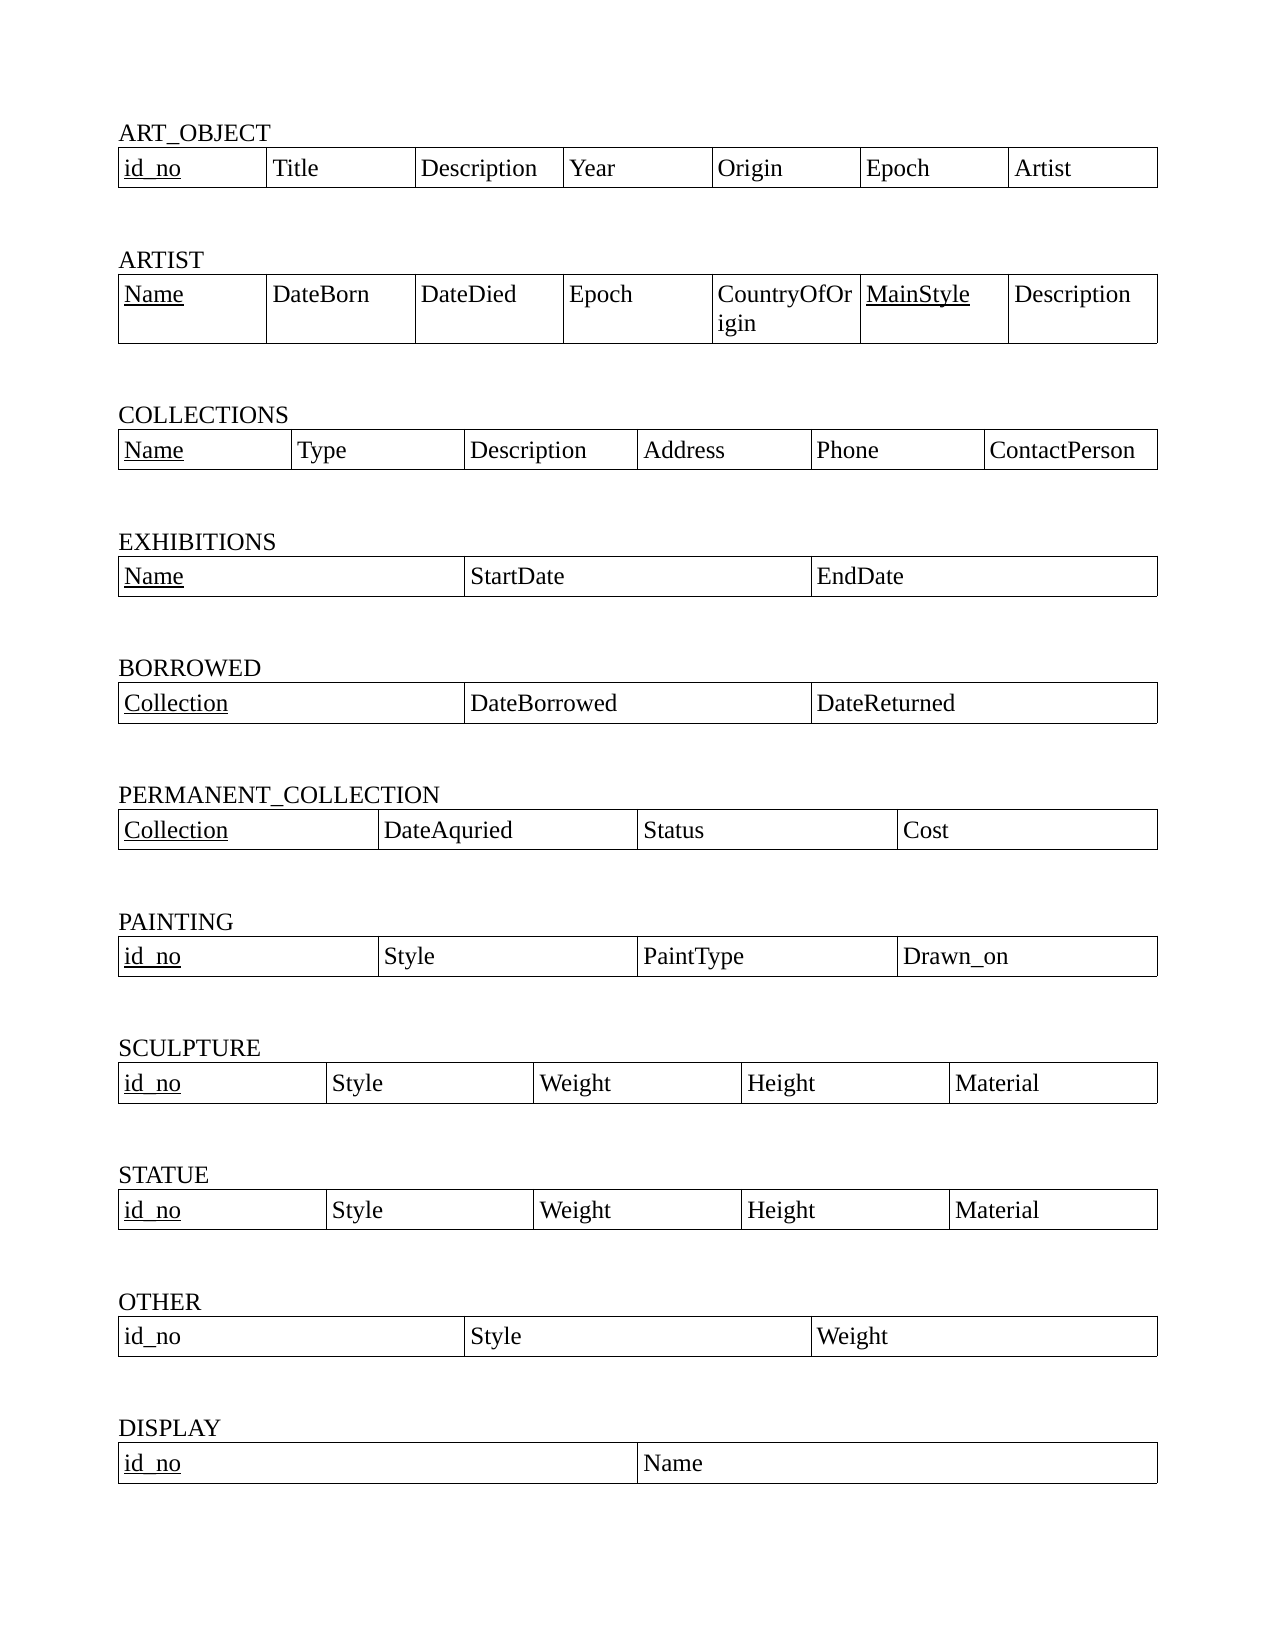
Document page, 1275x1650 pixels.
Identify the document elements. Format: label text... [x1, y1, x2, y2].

table_header Type [292, 430, 464, 469]
table_header ContactPerson [985, 430, 1157, 469]
table_header id_no [119, 1190, 326, 1229]
table_header Collection [119, 683, 464, 723]
table_header Weight [534, 1190, 741, 1229]
table_header Weight [812, 1317, 1157, 1356]
table_header Epoch [564, 275, 712, 343]
table_header Material [950, 1190, 1157, 1229]
table_header PaintType [638, 937, 897, 976]
table_header Epoch [861, 148, 1008, 187]
table_header Style [379, 937, 637, 976]
table_header Phone [812, 430, 984, 469]
table_header Height [742, 1190, 949, 1229]
table_header StartDate [465, 557, 811, 596]
text SCULPTURE [118, 1033, 1157, 1062]
text OTHER [118, 1287, 1157, 1316]
table_header DateBorrowed [465, 683, 811, 723]
table_header CountryOfOrigin [713, 275, 860, 343]
table_header Style [327, 1063, 533, 1103]
table_header id_no [119, 1317, 464, 1356]
table_header DateAquried [379, 810, 637, 849]
table_header DateReturned [812, 683, 1157, 723]
text DISPLAY [118, 1413, 1157, 1442]
text STATUE [118, 1160, 1157, 1189]
table_header id_no [119, 1443, 637, 1483]
table_header Material [950, 1063, 1157, 1103]
table_header Drawn_on [898, 937, 1157, 976]
text BORROWED [118, 653, 1157, 682]
table_header MainStyle [861, 275, 1008, 343]
table_header id_no [119, 148, 266, 187]
table_header Year [564, 148, 712, 187]
table_header Status [638, 810, 897, 849]
table_header id_no [119, 1063, 326, 1103]
table_header Weight [534, 1063, 741, 1103]
table_header Artist [1009, 148, 1157, 187]
table_header Name [119, 275, 266, 343]
table_header Name [119, 430, 291, 469]
table_header DateBorn [267, 275, 415, 343]
table_header Height [742, 1063, 949, 1103]
table_header Address [638, 430, 811, 469]
table_header Origin [713, 148, 860, 187]
text PERMANENT_COLLECTION [118, 780, 1157, 809]
table_header EndDate [812, 557, 1157, 596]
table_header DateDied [416, 275, 563, 343]
text PAINTING [118, 907, 1157, 936]
table_header Collection [119, 810, 378, 849]
table_header Title [267, 148, 415, 187]
table_header Style [327, 1190, 533, 1229]
text ARTIST [118, 245, 1157, 273]
table_header id_no [119, 937, 378, 976]
table_header Description [1009, 275, 1157, 343]
text EXHIBITIONS [118, 527, 1157, 556]
text ART_OBJECT [118, 118, 1157, 147]
table_header Name [638, 1443, 1157, 1483]
table_header Description [465, 430, 637, 469]
table_header Name [119, 557, 464, 596]
table_header Description [416, 148, 563, 187]
text COLLECTIONS [118, 400, 1157, 429]
table_header Style [465, 1317, 811, 1356]
table_header Cost [898, 810, 1157, 849]
